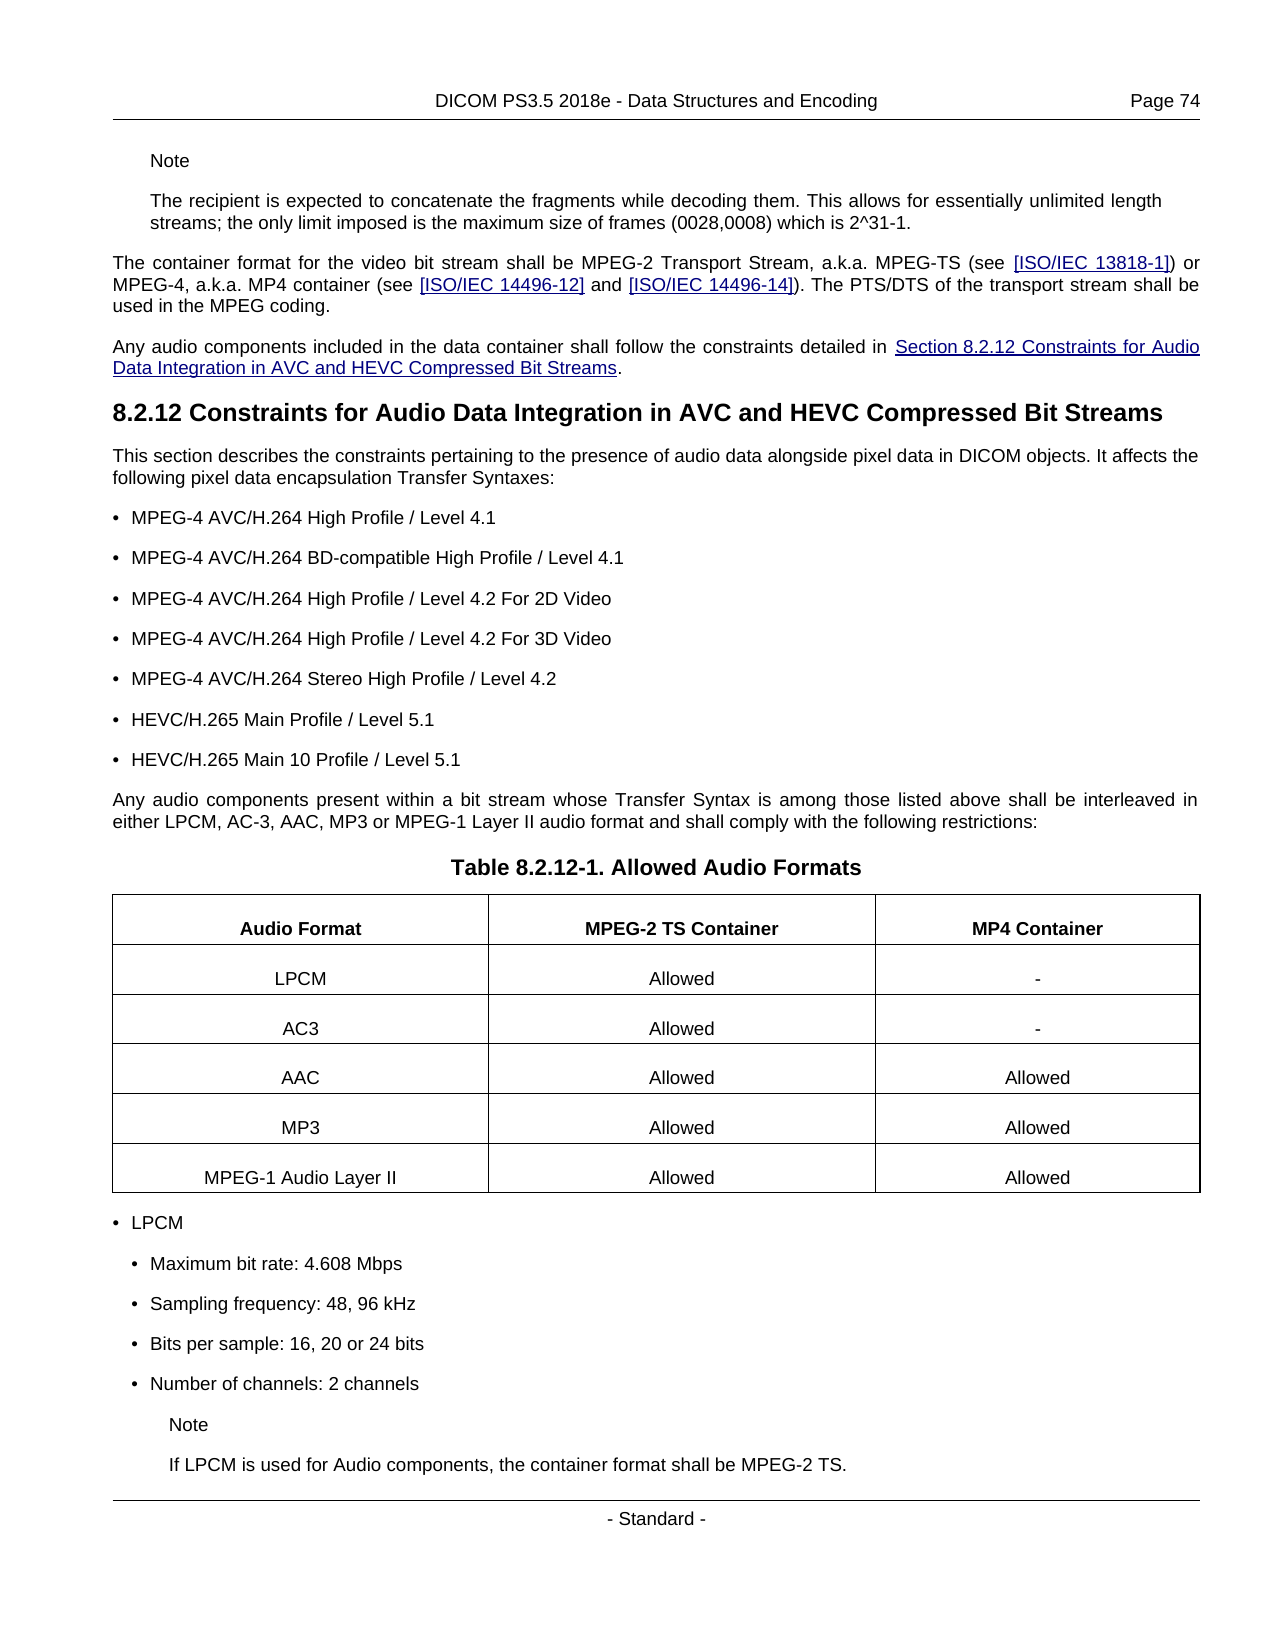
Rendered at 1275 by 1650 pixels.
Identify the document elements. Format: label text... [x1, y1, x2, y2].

text Any audio components present within a bit stream whose Transfer Syntax is among those listed above shall be interleaved in either LPCM, AC-3, AAC, MP3 or MPEG-1 Layer II audio format and shall comply with the following restrictions: [112, 789, 1200, 832]
list Number of channels: 2 channels [131, 1373, 1200, 1395]
table_header Audio Format [113, 895, 488, 944]
list Maximum bit rate: 4.608 Mbps [131, 1252, 1200, 1274]
text 8.2.12 Constraints for Audio Data Integration in AVC and HEVC Compressed Bit Streams [112, 397, 1200, 426]
list MPEG-4 AVC/H.264 High Profile / Level 4.2 For 2D Video [112, 587, 1200, 609]
text Table 8.2.12-1. Allowed Audio Formats [112, 855, 1200, 881]
table_cell AC3 [113, 995, 488, 1043]
list Bits per sample: 16, 20 or 24 bits [131, 1333, 1200, 1354]
list HEVC/H.265 Main Profile / Level 5.1 [112, 708, 1200, 730]
list LPCM [112, 1212, 1200, 1233]
list If LPCM is used for Audio components, the container format shall be MPEG-2 TS. [150, 1454, 1162, 1475]
table_cell Allowed [489, 995, 875, 1043]
table_cell AAC [113, 1044, 488, 1093]
table_cell Allowed [876, 1144, 1199, 1192]
text Note [150, 150, 1162, 172]
table_cell MP3 [113, 1094, 488, 1142]
table_cell - [876, 995, 1199, 1043]
table_header MP4 Container [876, 895, 1199, 944]
text Any audio components included in the data container shall follow the constraints detailed in Section 8.2.12 Constraints for Audio Data Integration in AVC and HEVC Compressed Bit Streams. [112, 336, 1200, 379]
table_cell Allowed [876, 1094, 1199, 1142]
text The recipient is expected to concatenate the fragments while decoding them. This allows for essentially unlimited length streams; the only limit imposed is the maximum size of frames (0028,0008) which is 2^31-1. [150, 190, 1162, 233]
table_cell - [876, 945, 1199, 993]
table_header MPEG-2 TS Container [489, 895, 875, 944]
table_cell Allowed [876, 1044, 1199, 1093]
list MPEG-4 AVC/H.264 High Profile / Level 4.1 [112, 507, 1200, 528]
list Note [150, 1413, 1162, 1435]
list MPEG-4 AVC/H.264 Stereo High Profile / Level 4.2 [112, 668, 1200, 690]
list MPEG-4 AVC/H.264 BD-compatible High Profile / Level 4.1 [112, 547, 1200, 569]
table_cell LPCM [113, 945, 488, 993]
text The container format for the video bit stream shall be MPEG-2 Transport Stream, a.k.a. MPEG-TS (see [ISO/IEC 13818-1]) or MPEG-4, a.k.a. MP4 container (see [ISO/IEC 14496-12] and [ISO/IEC 14496-14]). The PTS/DTS of the transport stream shall be used in the MPEG coding. [112, 252, 1200, 317]
table_cell Allowed [489, 1044, 875, 1093]
list HEVC/H.265 Main 10 Profile / Level 5.1 [112, 749, 1200, 770]
text This section describes the constraints pertaining to the presence of audio data alongside pixel data in DICOM objects. It affects the following pixel data encapsulation Transfer Syntaxes: [112, 445, 1200, 488]
list Sampling frequency: 48, 96 kHz [131, 1293, 1200, 1314]
table_cell Allowed [489, 1144, 875, 1192]
table_cell Allowed [489, 945, 875, 993]
table_cell MPEG-1 Audio Layer II [113, 1144, 488, 1192]
table_cell Allowed [489, 1094, 875, 1142]
list MPEG-4 AVC/H.264 High Profile / Level 4.2 For 3D Video [112, 628, 1200, 649]
